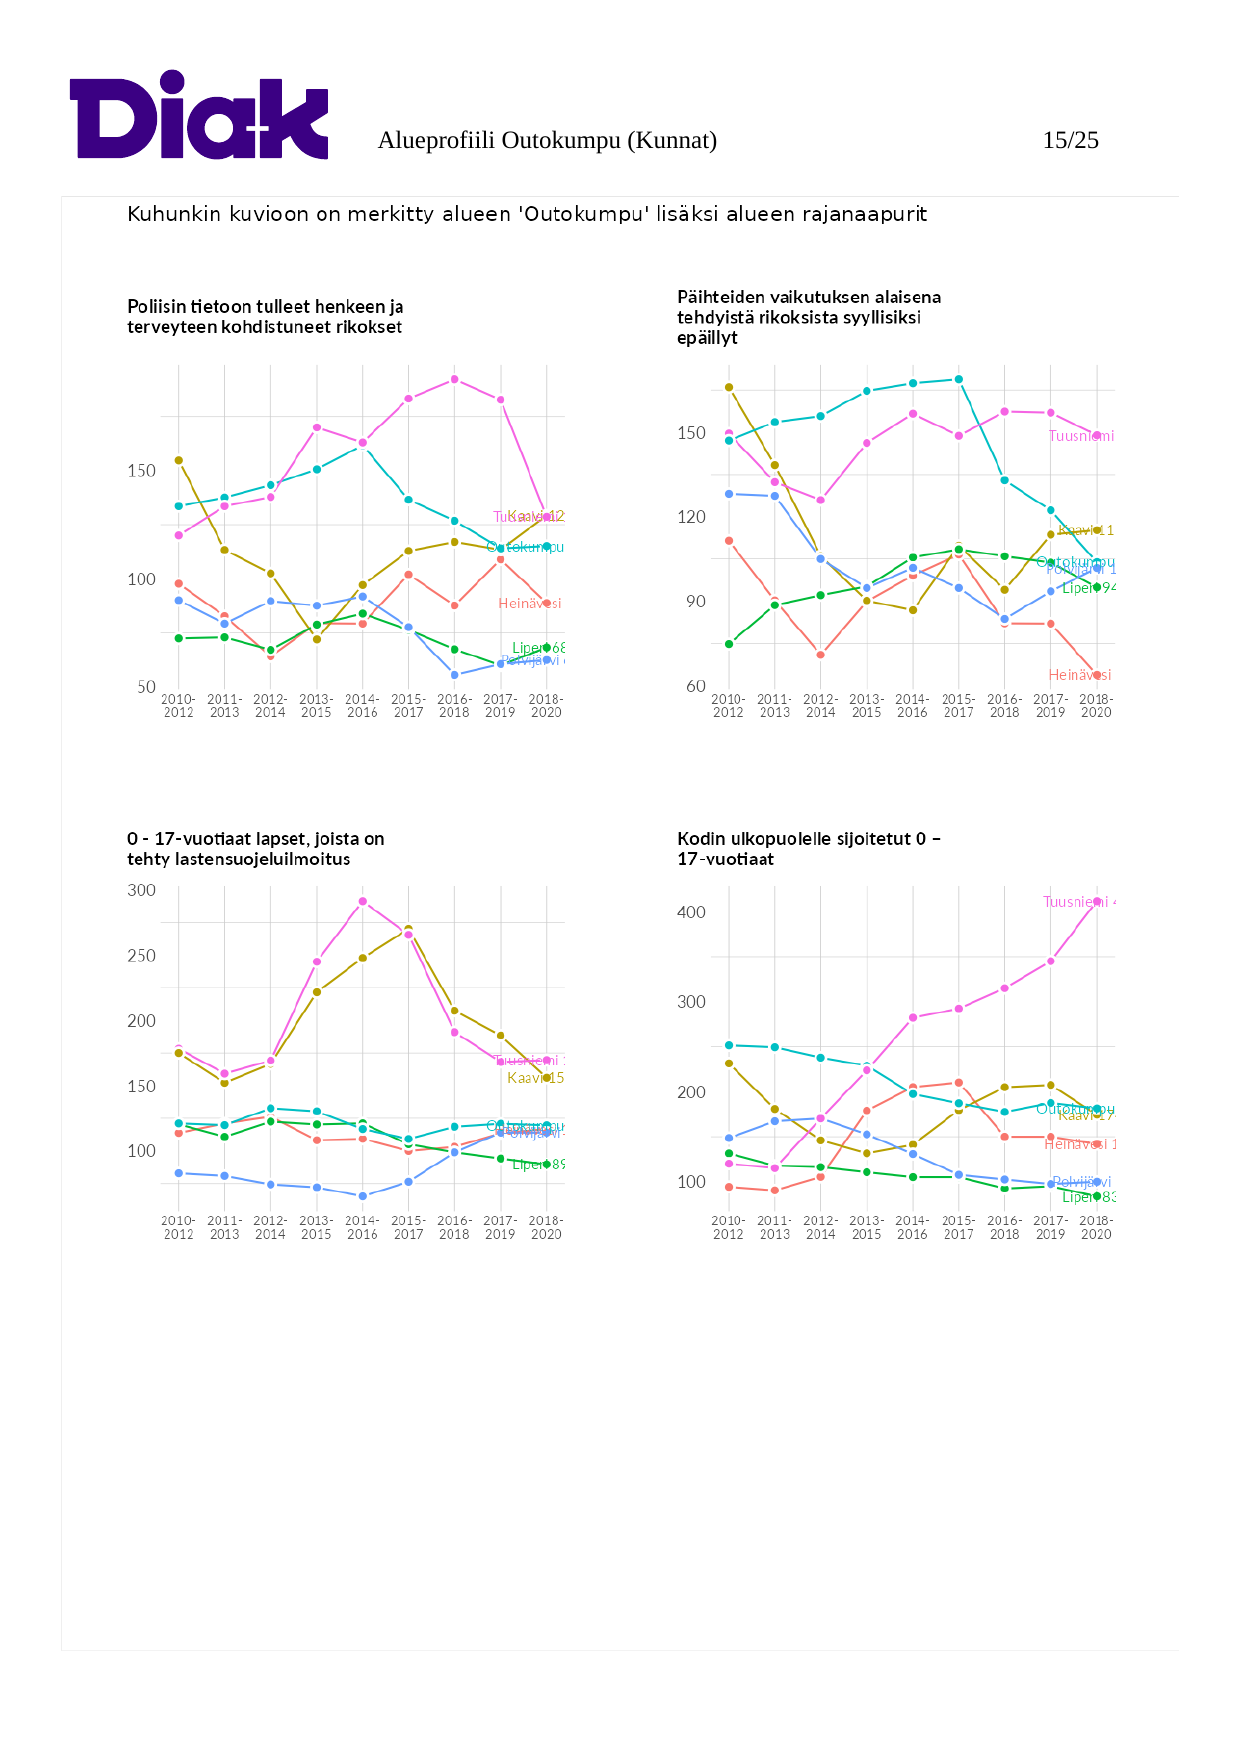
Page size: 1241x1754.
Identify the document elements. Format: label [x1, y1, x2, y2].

picture [61, 196, 1179, 1651]
